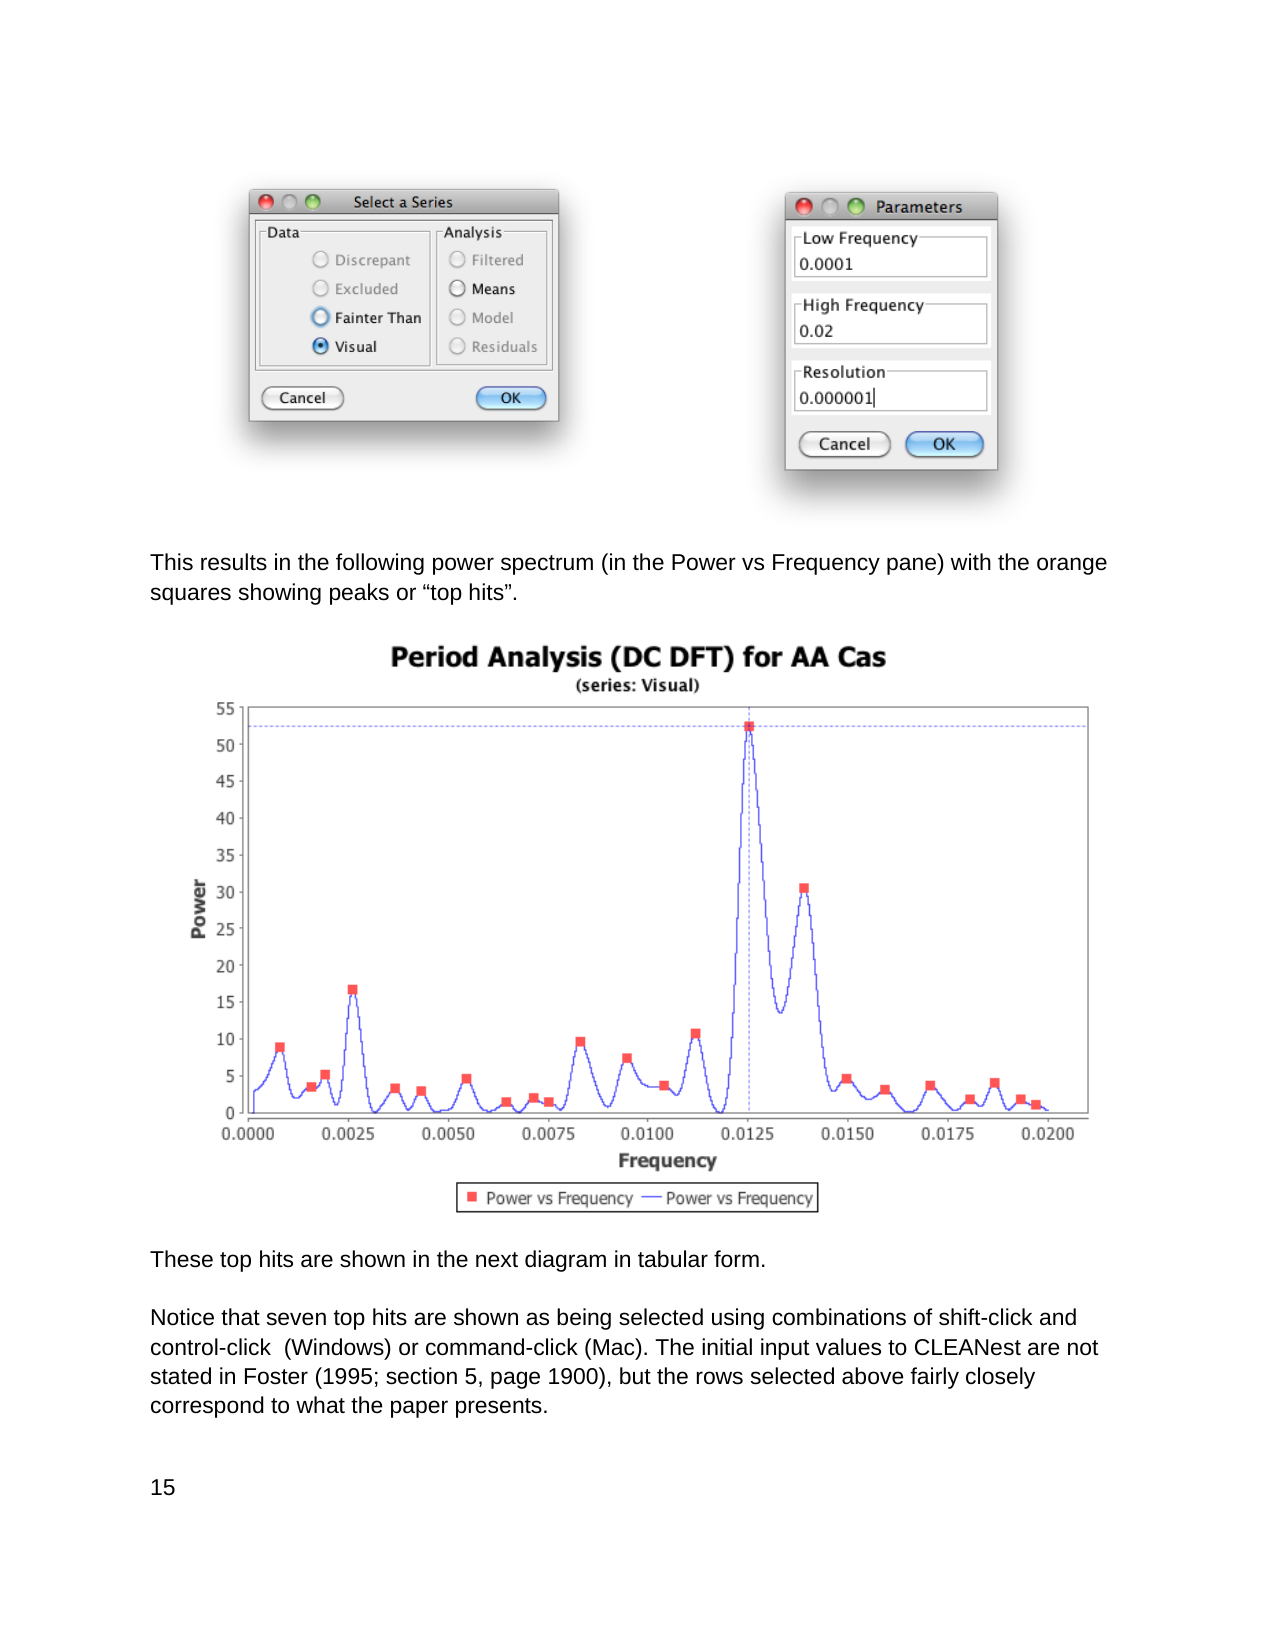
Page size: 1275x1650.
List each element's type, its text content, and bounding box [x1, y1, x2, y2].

table_header [649, 152, 1134, 548]
text These top hits are shown in the next diagram in tabular form. [150, 1246, 1125, 1272]
table_header [161, 152, 647, 548]
picture [737, 162, 1047, 538]
text This results in the following power spectrum (in the Power vs Frequency pane) with the orange squares showing peaks or “top hits”. [150, 550, 1125, 605]
picture [171, 638, 1104, 1214]
text Notice that seven top hits are shown as being selected using combinations of shift-click and control-click (Windows) or command-click (Mac). The initial input values to CLEANest are not stated in Foster (1995; section 5, page 1900), but the rows selected above fairly closely correspond to what the paper presents. [150, 1305, 1125, 1419]
picture [205, 162, 603, 482]
